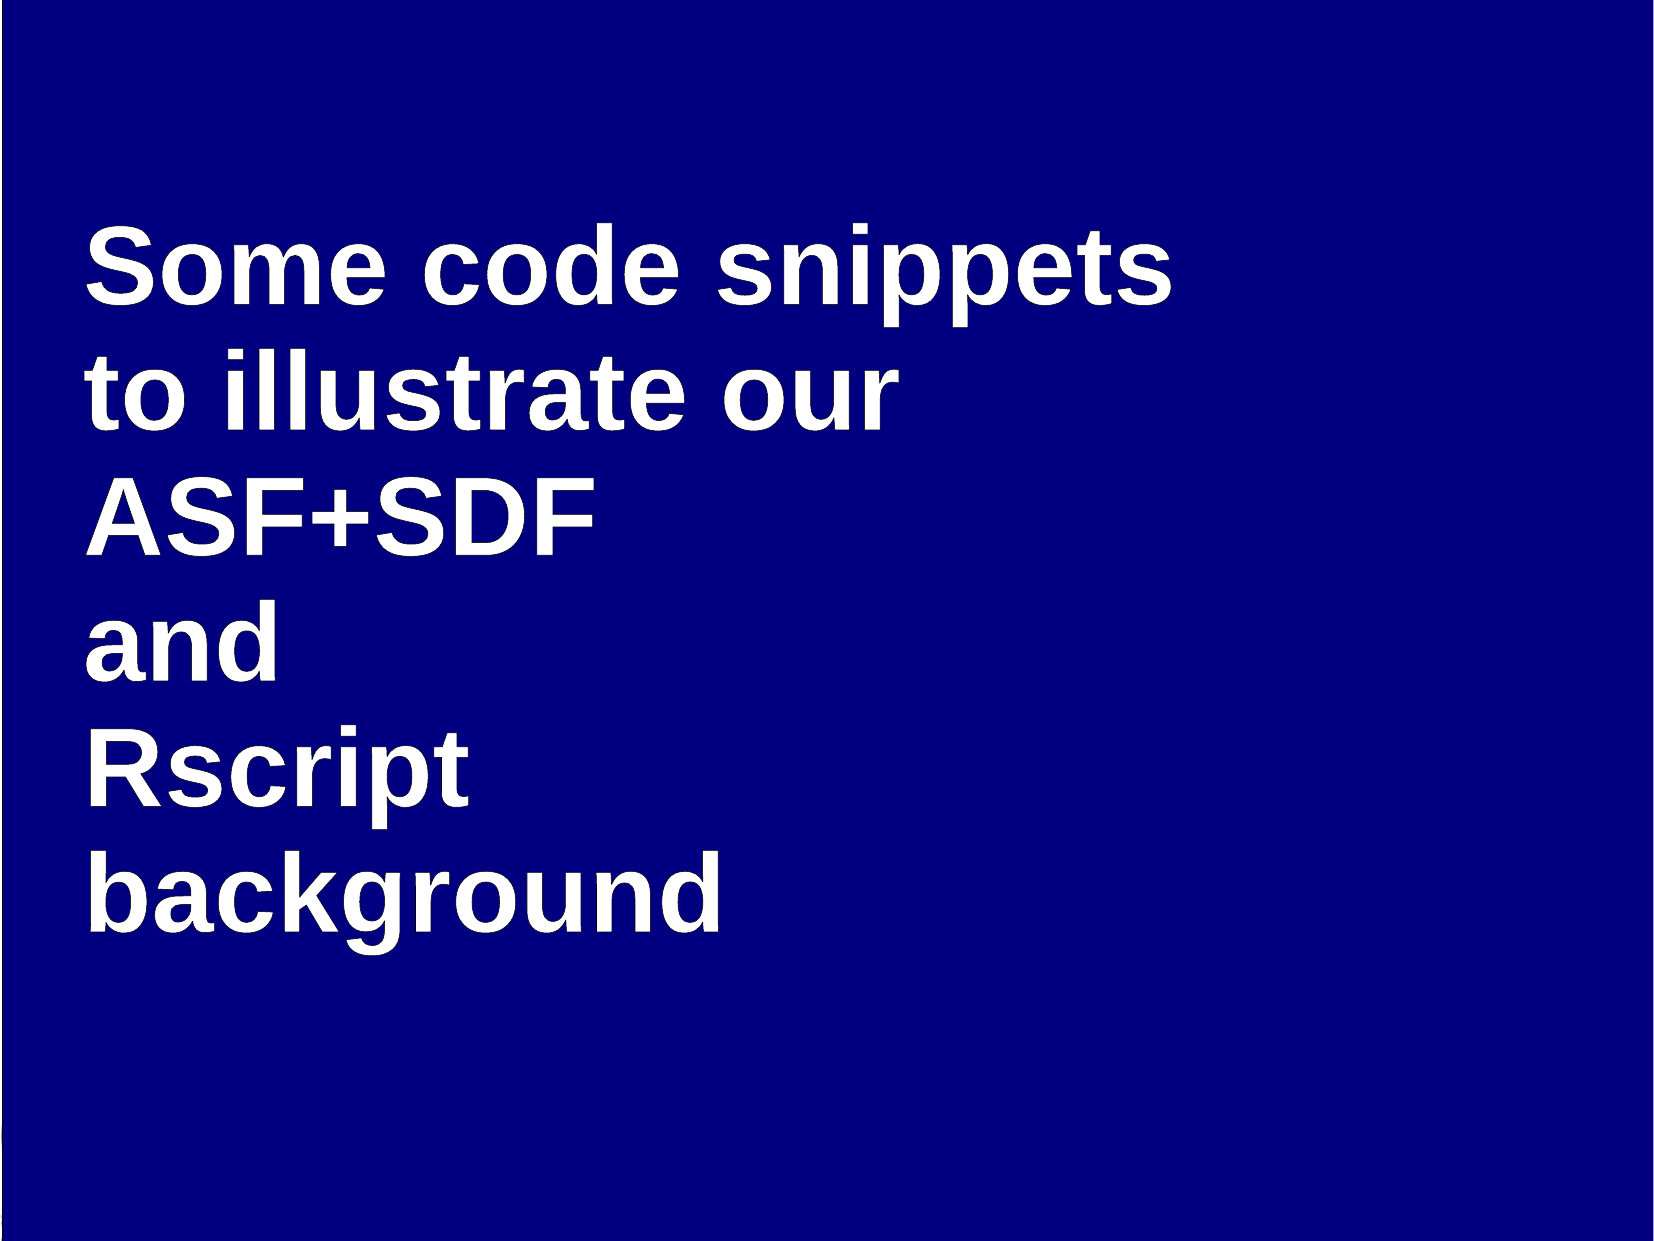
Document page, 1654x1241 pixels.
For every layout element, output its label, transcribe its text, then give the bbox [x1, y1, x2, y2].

text_box [2, 0, 1654, 1241]
subtitle Some code snippets to illustrate our ASF+SDF and Rscript background [82, 56, 1571, 1102]
